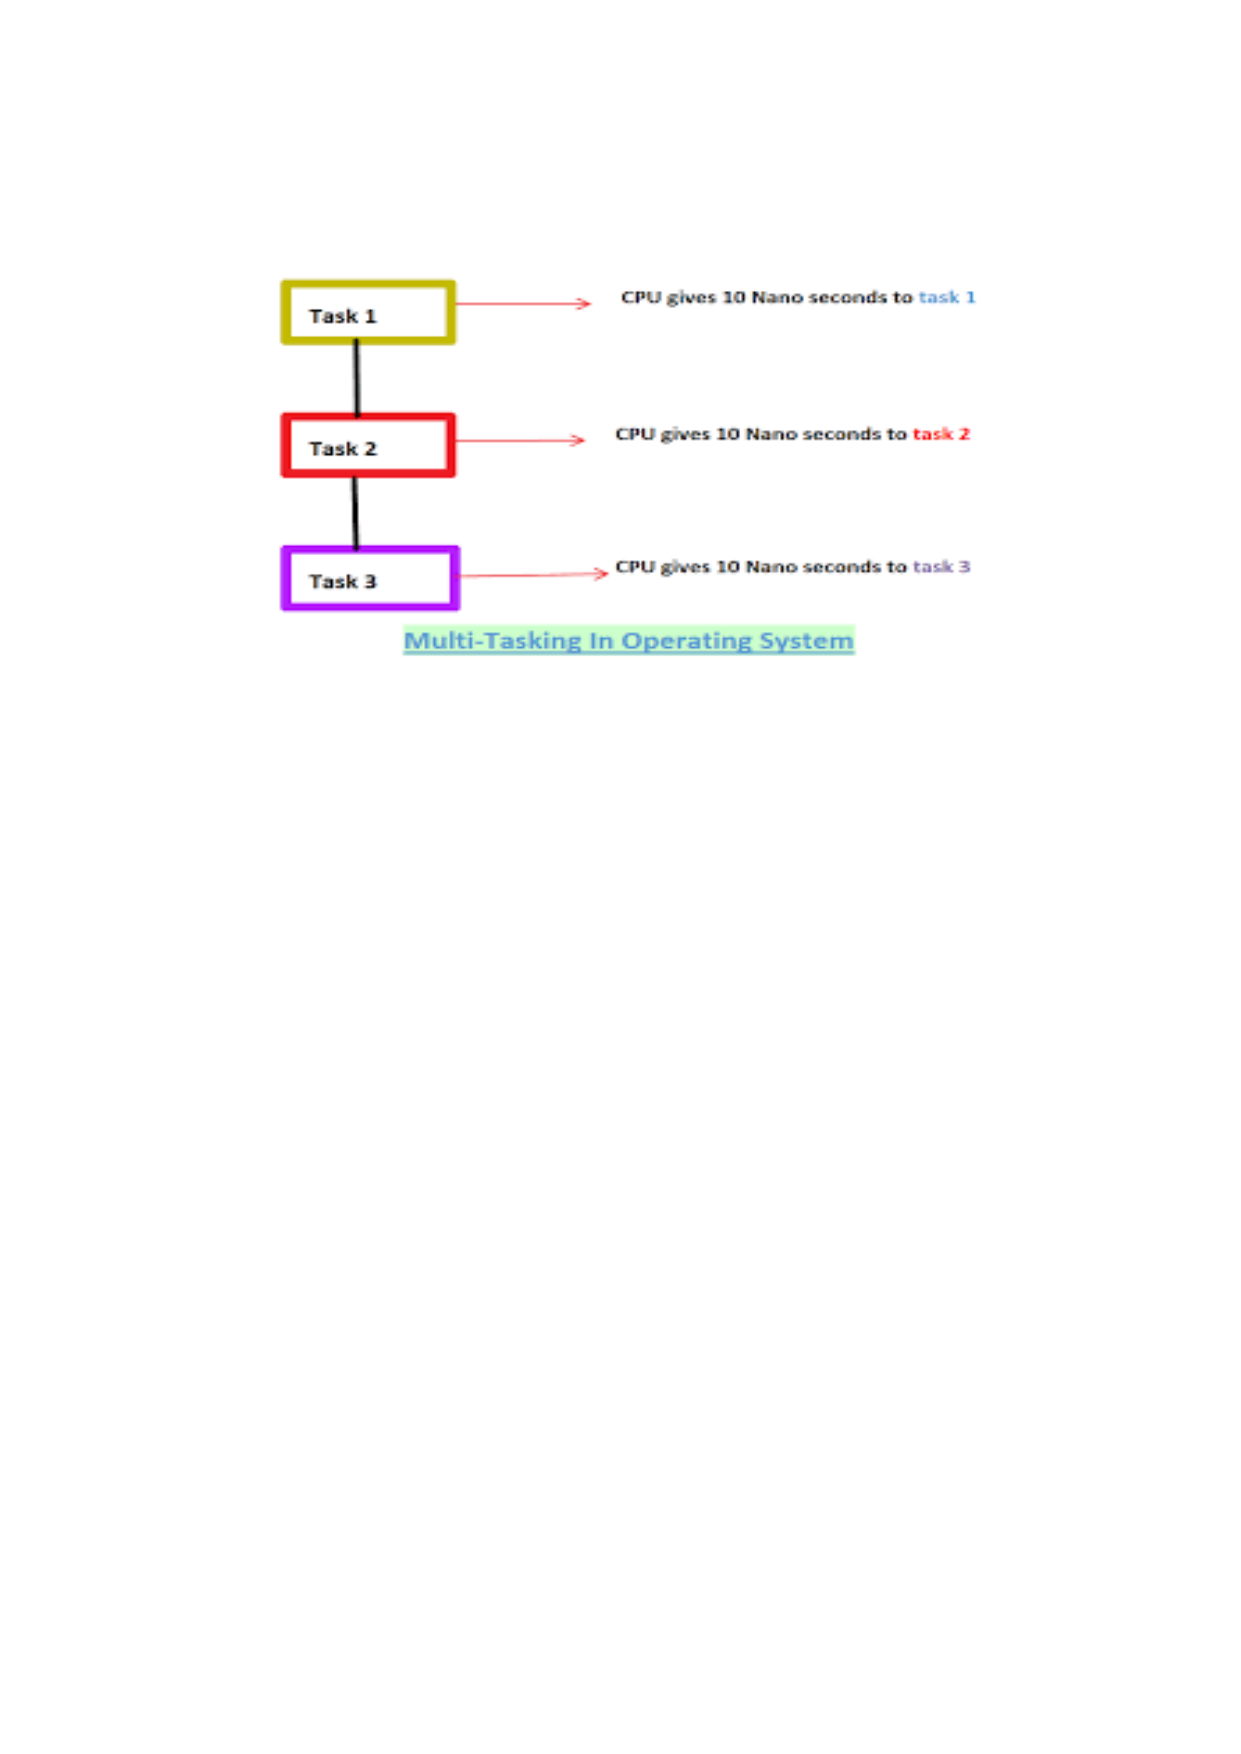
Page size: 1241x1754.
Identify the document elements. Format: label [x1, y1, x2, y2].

picture [256, 255, 1021, 665]
